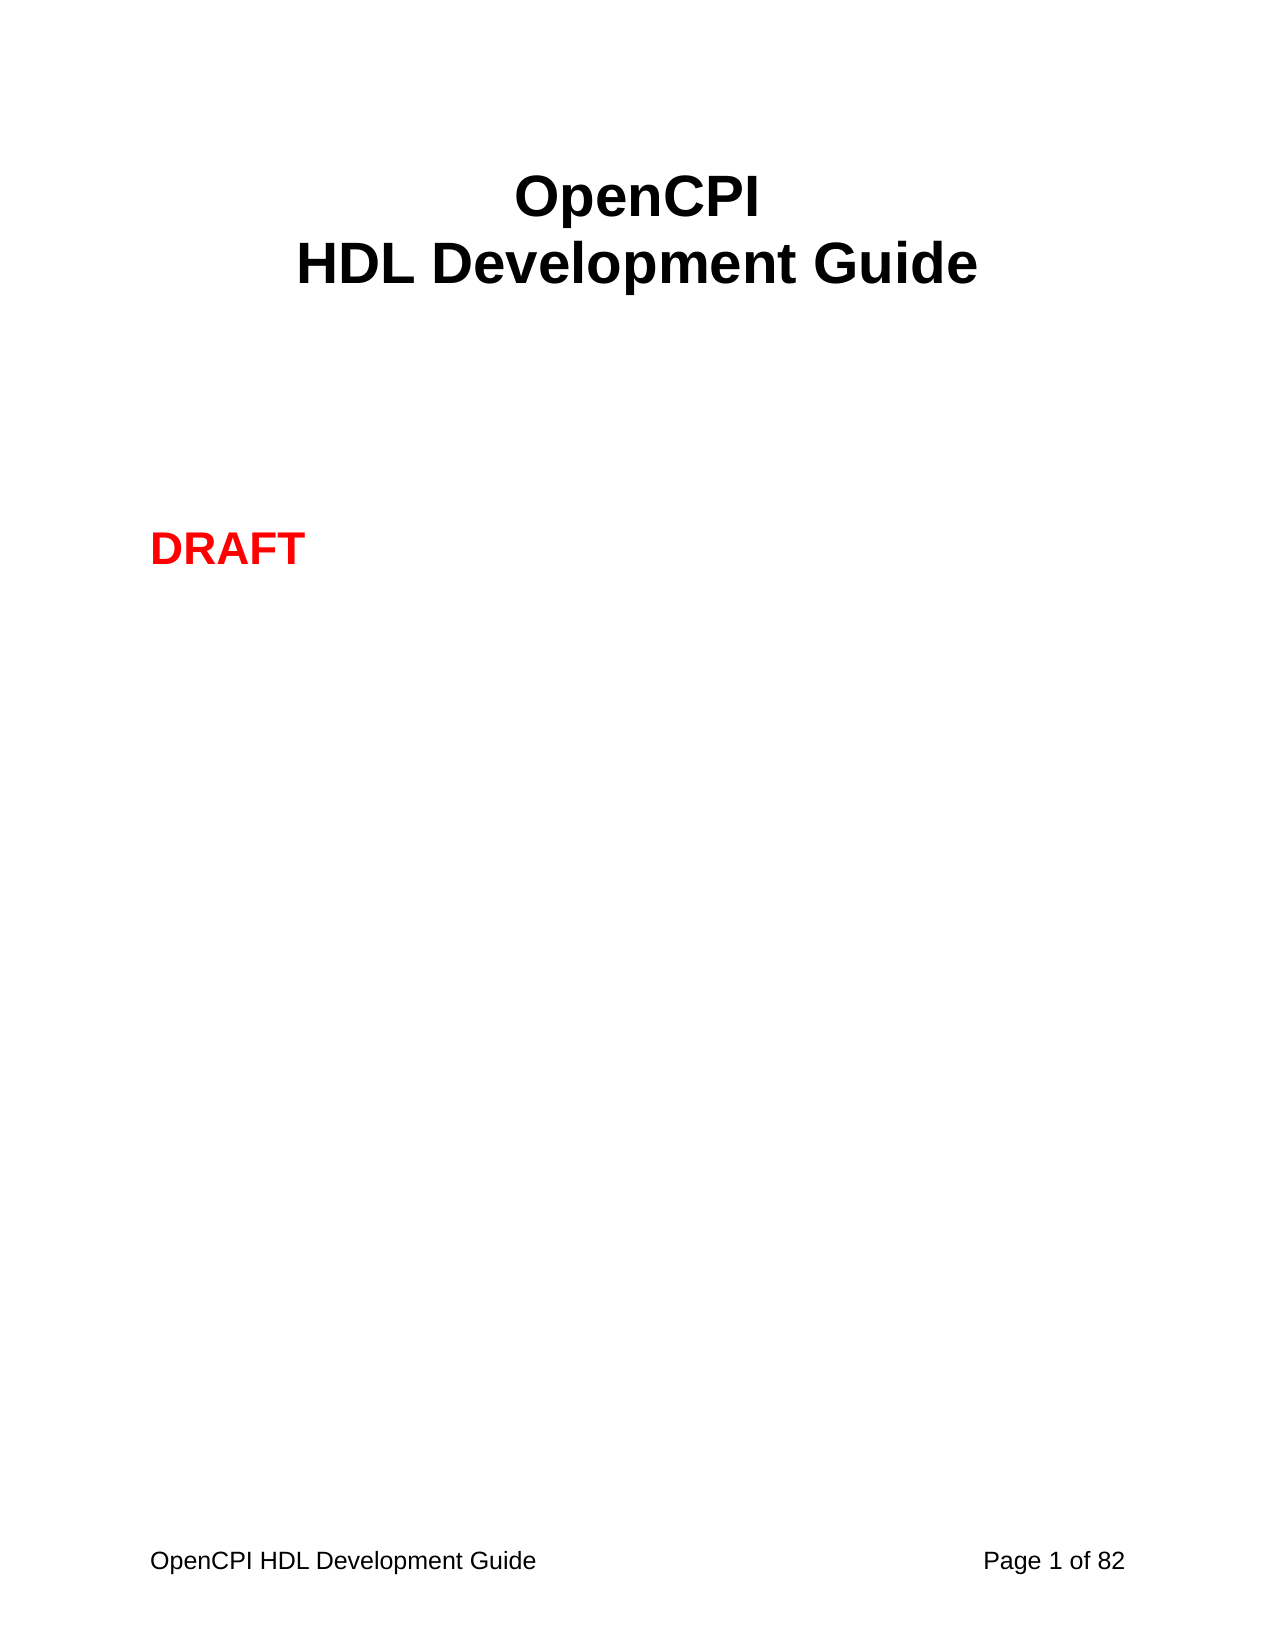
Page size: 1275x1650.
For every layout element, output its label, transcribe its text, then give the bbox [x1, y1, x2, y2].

text OpenCPI HDL Development Guide [150, 162, 1125, 296]
text DRAFT [150, 521, 1125, 574]
